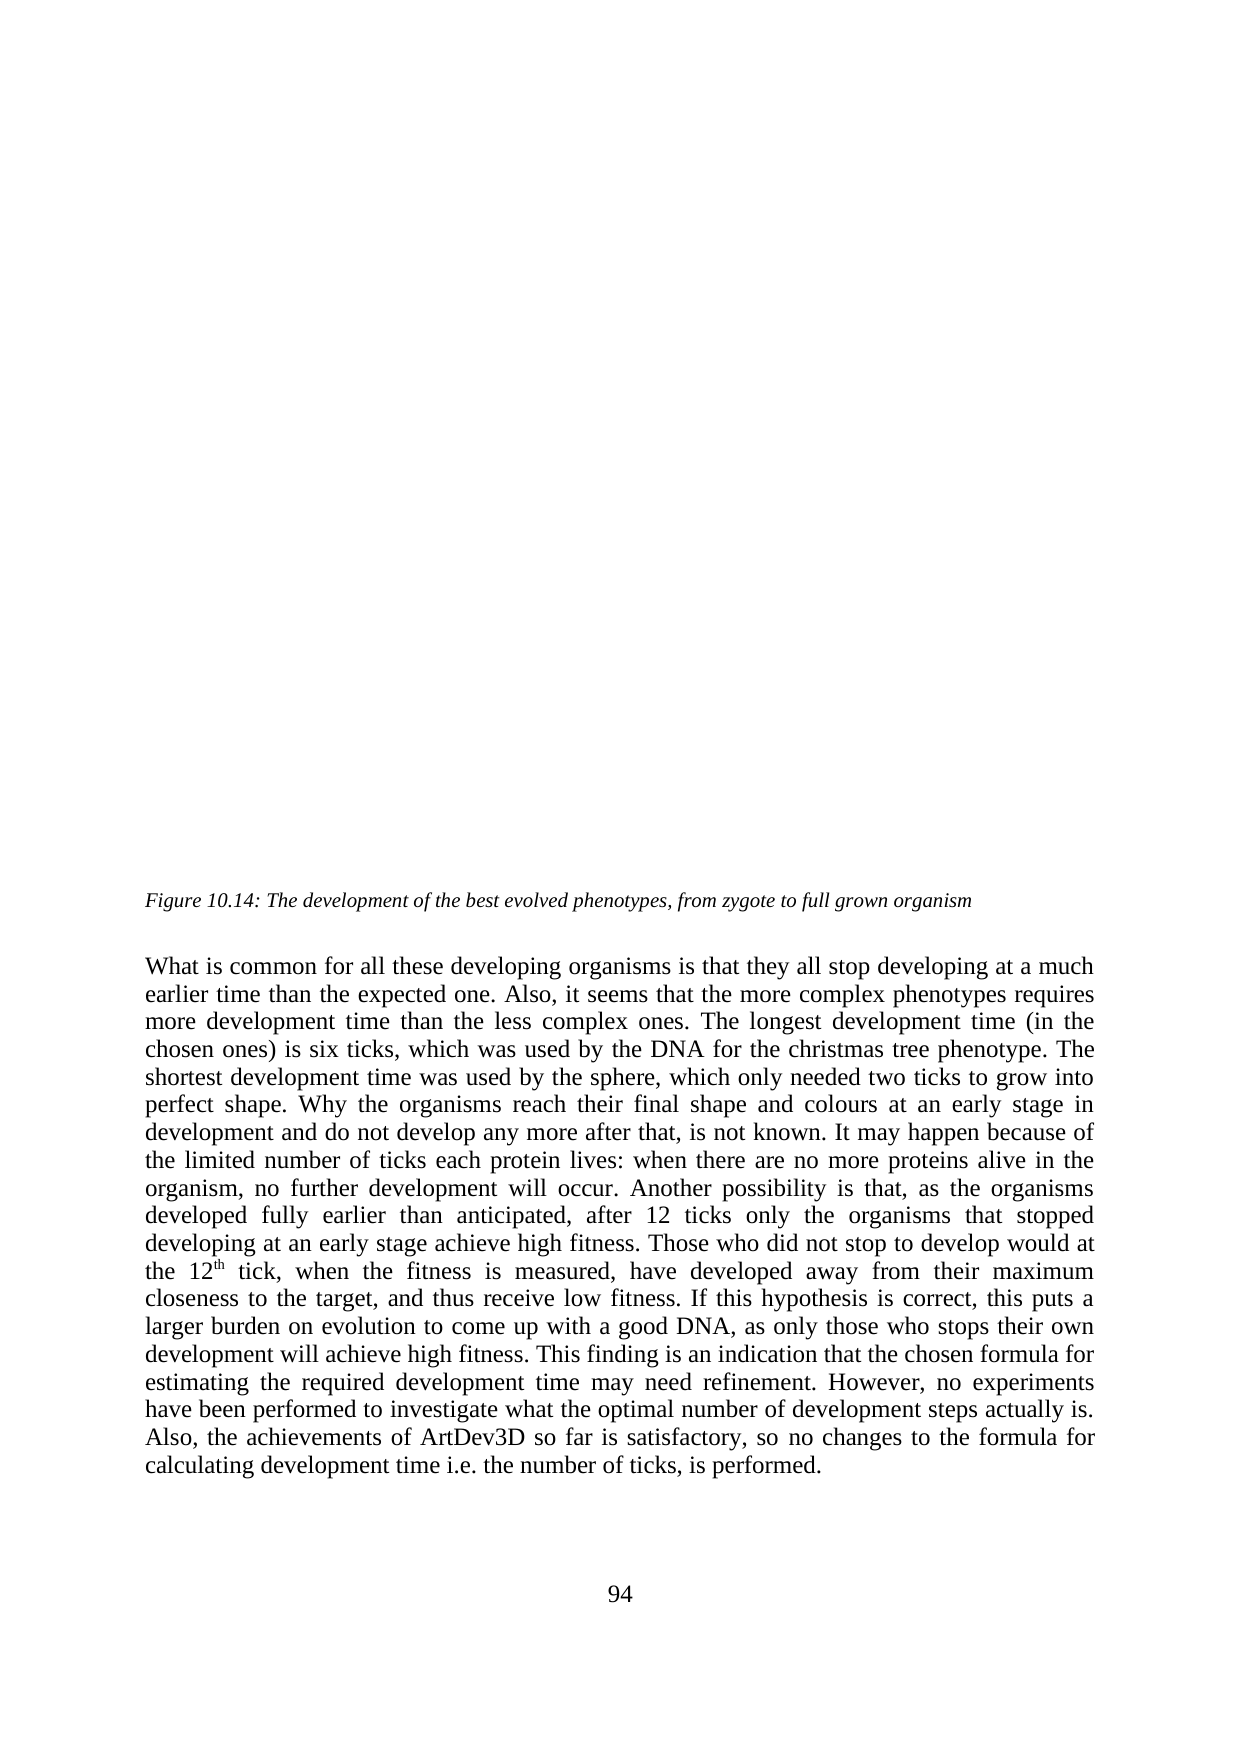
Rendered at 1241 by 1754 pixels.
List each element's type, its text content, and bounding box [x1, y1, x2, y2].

text Figure 10.14: The development of the best evolved phenotypes, from zygote to full grown organism [145, 889, 1096, 912]
table_cell [145, 438, 1096, 584]
table_cell [145, 584, 1096, 730]
table_cell [145, 730, 1096, 876]
table_cell [145, 291, 1096, 437]
table_header [145, 145, 1096, 291]
text What is common for all these developing organisms is that they all stop developing at a much earlier time than the expected one. Also, it seems that the more complex phenotypes requires more development time than the less complex ones. The longest development time (in the chosen ones) is six ticks, which was used by the DNA for the christmas tree phenotype. The shortest development time was used by the sphere, which only needed two ticks to grow into perfect shape. Why the organisms reach their final shape and colours at an early stage in development and do not develop any more after that, is not known. It may happen because of the limited number of ticks each protein lives: when there are no more proteins alive in the organism, no further development will occur. Another possibility is that, as the organisms developed fully earlier than anticipated, after 12 ticks only the organisms that stopped developing at an early stage achieve high fitness. Those who did not stop to develop would at the 12th tick, when the fitness is measured, have developed away from their maximum closeness to the target, and thus receive low fitness. If this hypothesis is correct, this puts a larger burden on evolution to come up with a good DNA, as only those who stops their own development will achieve high fitness. This finding is an indication that the chosen formula for estimating the required development time may need refinement. However, no experiments have been performed to investigate what the optimal number of development steps actually is. Also, the achievements of ArtDev3D so far is satisfactory, so no changes to the formula for calculating development time i.e. the number of ticks, is performed. [145, 924, 1096, 1478]
